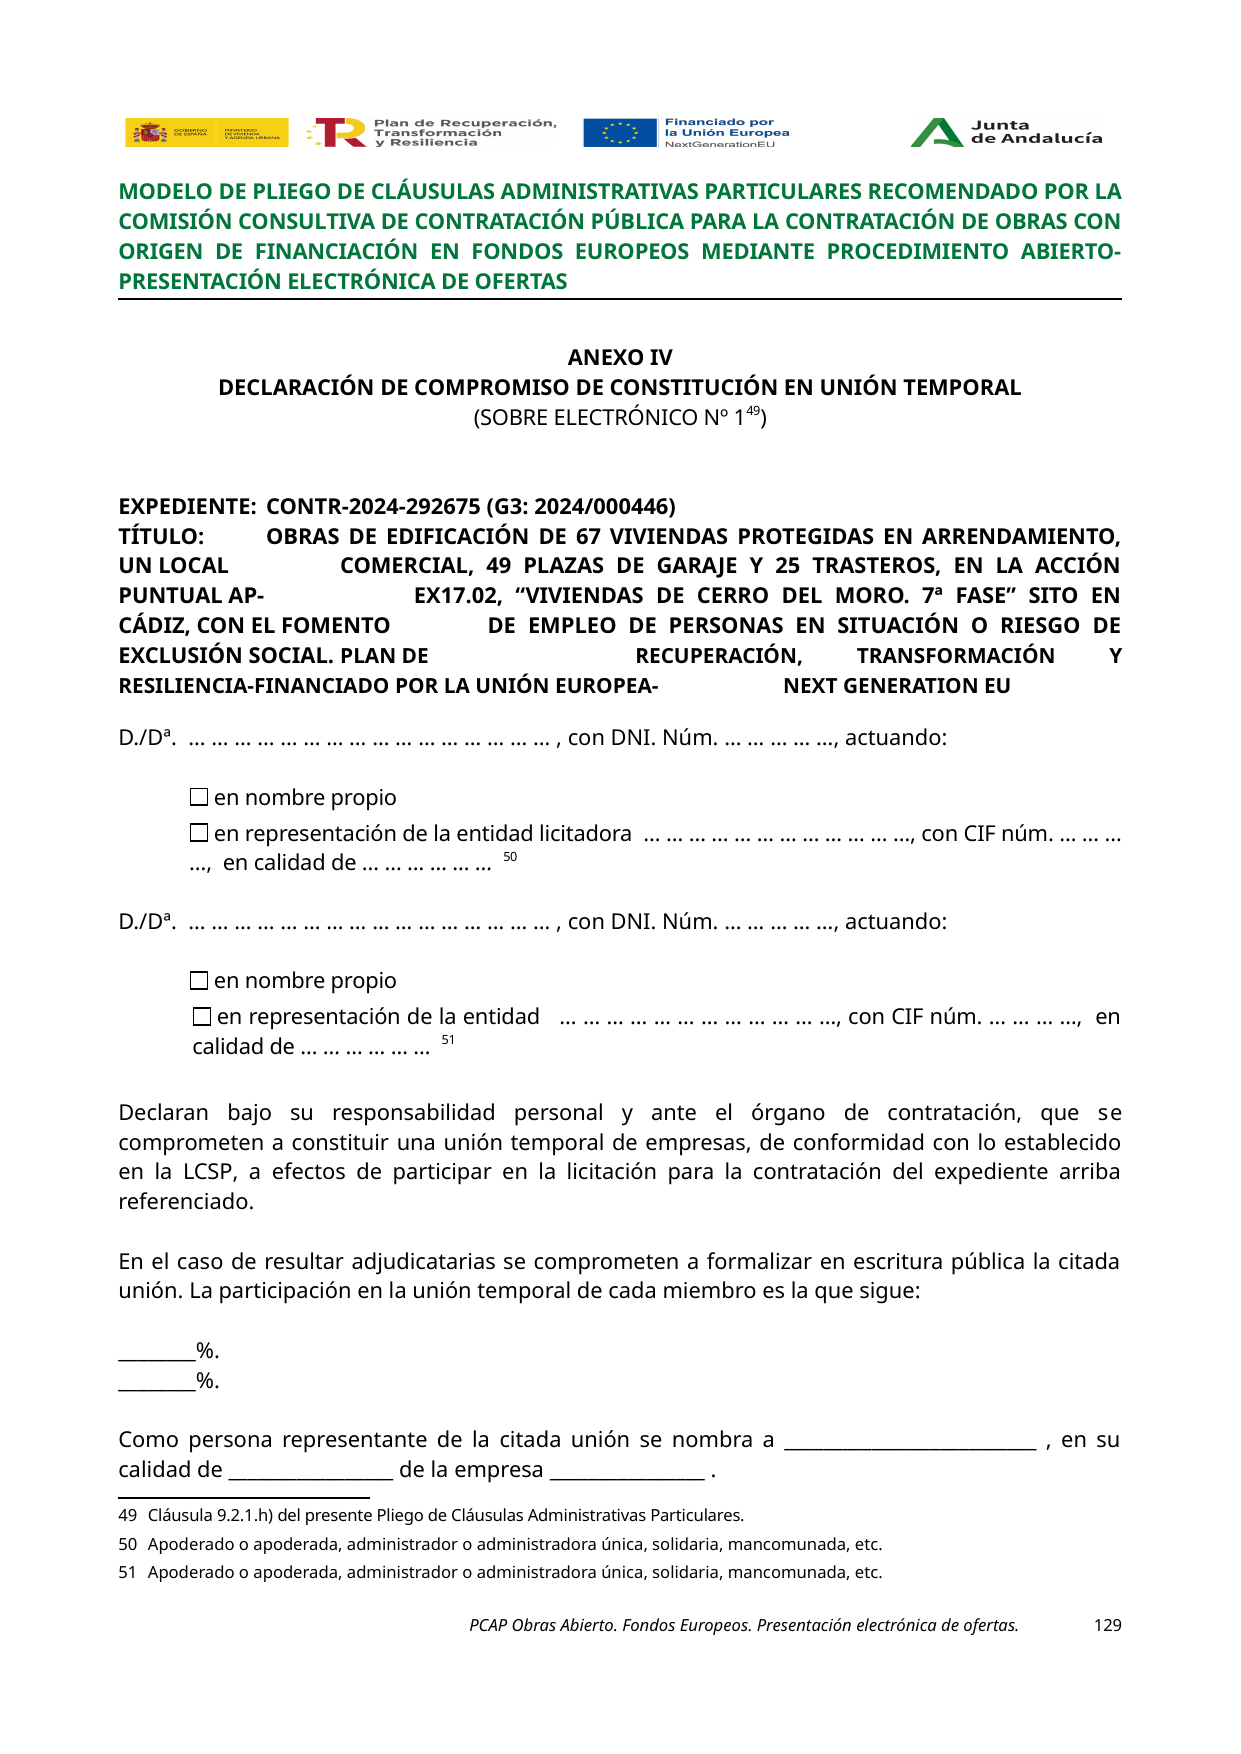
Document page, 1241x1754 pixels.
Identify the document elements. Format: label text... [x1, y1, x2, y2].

picture [125, 118, 289, 147]
picture [582, 118, 793, 147]
text Declaran bajo su responsabilidad personal y ante el órgano de contratación, que se comprometen a constituir una unión temporal de empresas, de conformidad con lo establecido en la LCSP, a efectos de participar en la licitación para la contratación del expediente arriba referenciado. [118, 1097, 1122, 1216]
picture [910, 118, 1104, 147]
text TÍTULO: OBRAS DE EDIFICACIÓN DE 67 VIVIENDAS PROTEGIDAS EN ARRENDAMIENTO, UN LOCAL COMERCIAL, 49 PLAZAS DE GARAJE Y 25 TRASTEROS, EN LA ACCIÓN PUNTUAL AP- EX17.02, “VIVIENDAS DE CERRO DEL MORO. 7ª FASE” SITO EN CÁDIZ, CON EL FOMENTO DE EMPLEO DE PERSONAS EN SITUACIÓN O RIESGO DE EXCLUSIÓN SOCIAL. PLAN DE RECUPERACIÓN, TRANSFORMACIÓN Y RESILIENCIA-FINANCIADO POR LA UNIÓN EUROPEA- NEXT GENERATION EU [118, 521, 1122, 699]
text Apoderado o apoderada, administrador o administradora única, solidaria, mancomunada, etc. [118, 1532, 1122, 1555]
text D./Dª. … … … … … … … … … … … … … … … … , con DNI. Núm. … … … … …, actuando: [118, 906, 1122, 936]
text en nombre propio [189, 782, 1122, 812]
picture [305, 118, 557, 147]
text Cláusula 9.2.1.h) del presente Pliego de Cláusulas Administrativas Particulares. [118, 1504, 1122, 1526]
text ANEXO IV [118, 342, 1122, 372]
text (SOBRE ELECTRÓNICO Nº 1) [118, 402, 1122, 431]
text ________%. [118, 1335, 1122, 1365]
text en representación de la entidad licitadora … … … … … … … … … … … …, con CIF núm. … … … …, en calidad de … … … … … … [189, 818, 1122, 877]
text MODELO DE PLIEGO DE CLÁUSULAS ADMINISTRATIVAS PARTICULARES RECOMENDADO POR LA COMISIÓN CONSULTIVA DE CONTRATACIÓN PÚBLICA PARA LA CONTRATACIÓN DE OBRAS CON ORIGEN DE FINANCIACIÓN EN FONDOS EUROPEOS MEDIANTE PROCEDIMIENTO ABIERTO- PRESENTACIÓN ELECTRÓNICA DE OFERTAS [118, 176, 1122, 298]
text En el caso de resultar adjudicatarias se comprometen a formalizar en escritura pública la citada unión. La participación en la unión temporal de cada miembro es la que sigue: [118, 1246, 1122, 1305]
text Apoderado o apoderada, administrador o administradora única, solidaria, mancomunada, etc. [118, 1561, 1122, 1584]
text EXPEDIENTE: CONTR-2024-292675 (G3: 2024/000446) [118, 491, 1122, 521]
text Como persona representante de la citada unión se nombra a __________________________ , en su calidad de _________________ de la empresa ________________ . [118, 1424, 1122, 1484]
text ________%. [118, 1365, 1122, 1395]
text en representación de la entidad … … … … … … … … … … … …, con CIF núm. … … … …, en calidad de … … … … … … [192, 1001, 1122, 1061]
text D./Dª. … … … … … … … … … … … … … … … … , con DNI. Núm. … … … … …, actuando: [118, 722, 1122, 752]
text DECLARACIÓN DE COMPROMISO DE CONSTITUCIÓN EN UNIÓN TEMPORAL [118, 372, 1122, 402]
text en nombre propio [189, 966, 1122, 995]
